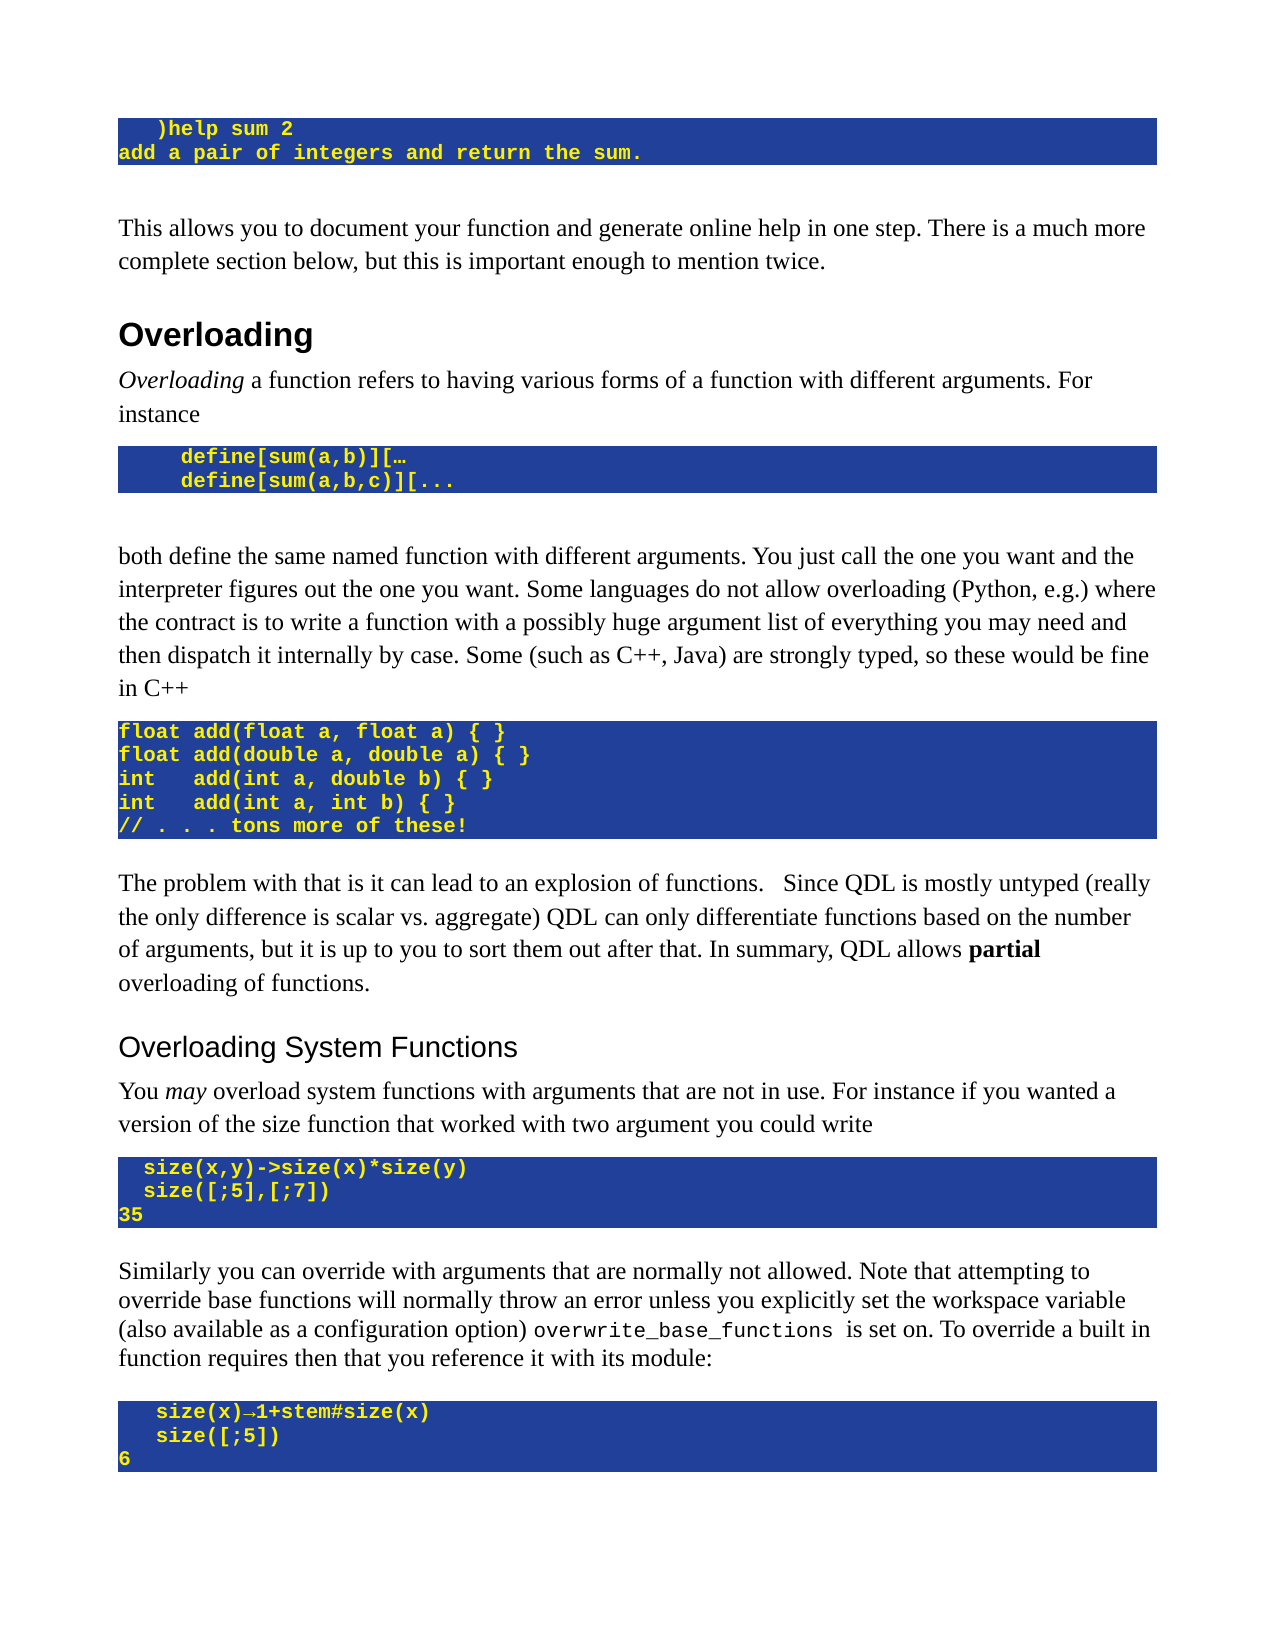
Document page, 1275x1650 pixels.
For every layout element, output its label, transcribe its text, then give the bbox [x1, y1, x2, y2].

text float add(double a, double a) { } [118, 744, 1157, 768]
text Similarly you can override with arguments that are normally not allowed. Note that attempting to override base functions will normally throw an error unless you explicitly set the workspace variable (also available as a configuration option) overwrite_base_functions is set on. To override a built in function requires then that you reference it with its module: [118, 1256, 1157, 1372]
text This allows you to document your function and generate online help in one step. There is a much more complete section below, but this is important enough to mention twice. [118, 213, 1157, 275]
text int add(int a, double b) { } int add(int a, int b) { } // . . . tons more of these! [118, 768, 1157, 839]
text size([;5]) [118, 1424, 1157, 1448]
subtitle Overloading [118, 314, 1157, 353]
text size([;5],[;7]) [118, 1180, 1157, 1204]
text define[sum(a,b,c)][... [118, 470, 1157, 493]
text add a pair of integers and return the sum. [118, 142, 1157, 165]
text size(x,y)->size(x)*size(y) [118, 1157, 1157, 1180]
text define[sum(a,b)][… [118, 446, 1157, 470]
text 35 [118, 1204, 1157, 1228]
text both define the same named function with different arguments. You just call the one you want and the interpreter figures out the one you want. Some languages do not allow overloading (Python, e.g.) where the contract is to write a function with a possibly huge argument list of everything you may need and then dispatch it internally by case. Some (such as C++, Java) are strongly typed, so these would be fine in C++ [118, 541, 1157, 702]
text 6 [118, 1448, 1157, 1472]
subtitle Overloading System Functions [118, 1030, 1157, 1063]
text size(x)→1+stem#size(x) [118, 1401, 1157, 1424]
text )help sum 2 [118, 118, 1157, 142]
text Overloading a function refers to having various forms of a function with different arguments. For instance [118, 366, 1157, 427]
text float add(float a, float a) { } [118, 721, 1157, 744]
text You may overload system functions with arguments that are not in use. For instance if you wanted a version of the size function that worked with two argument you could write [118, 1076, 1157, 1138]
text The problem with that is it can lead to an explosion of functions. Since QDL is mostly untyped (really the only difference is scalar vs. aggregate) QDL can only differentiate functions based on the number of arguments, but it is up to you to sort them out after that. In summary, QDL allows partial overloading of functions. [118, 868, 1157, 996]
